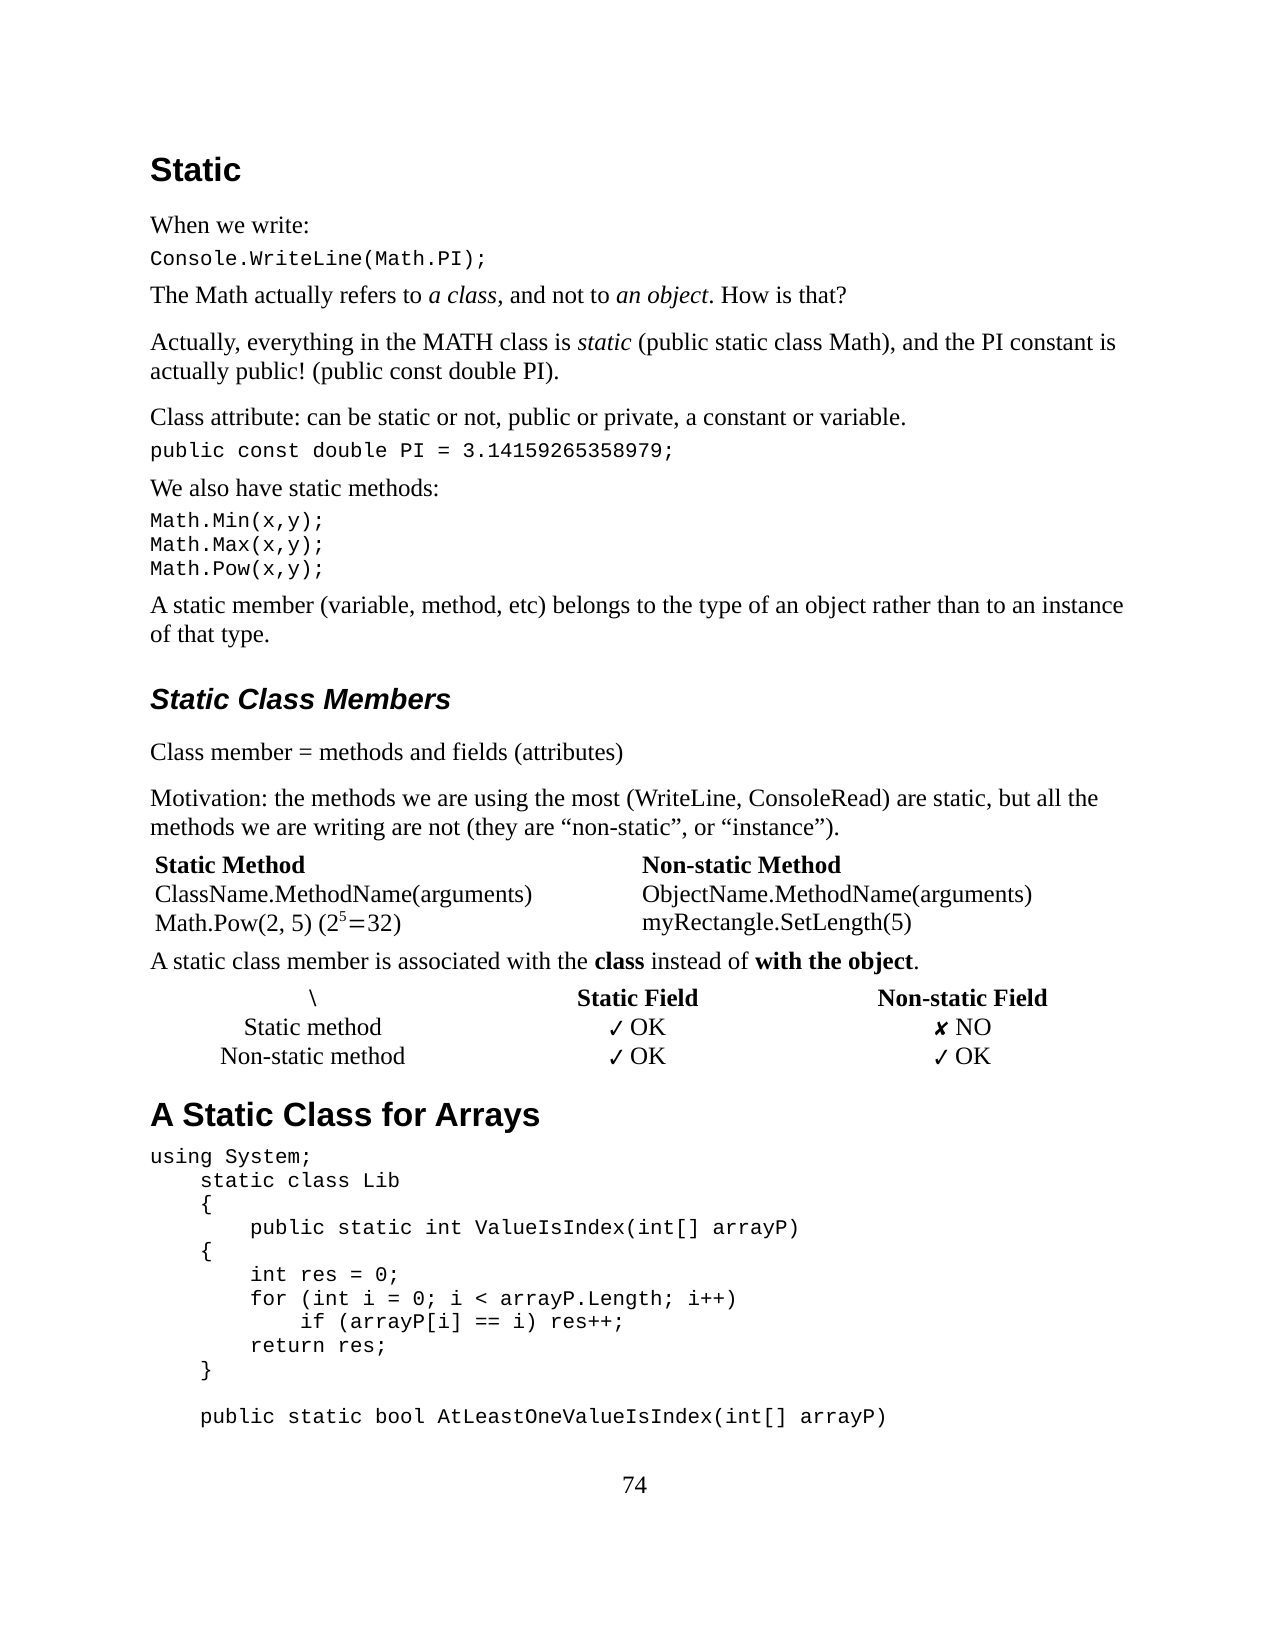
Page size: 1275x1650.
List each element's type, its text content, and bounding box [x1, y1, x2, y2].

table_header Static Field [475, 984, 800, 1012]
subtitle A Static Class for Arrays [150, 1095, 1125, 1133]
text static class Lib [150, 1169, 1125, 1193]
text When we write: [150, 210, 1125, 239]
table_cell ClassName.MethodName(arguments) [150, 879, 637, 907]
table_cell myRectangle.SetLength(5) [638, 908, 1125, 937]
text A static member (variable, method, etc) belongs to the type of an object rather than to an instance of that type. [150, 590, 1125, 648]
text return res; [150, 1335, 1125, 1359]
table_header Non-static Method [638, 850, 1125, 879]
text Actually, everything in the MATH class is static (public static class Math), and the PI constant is actually public! (public const double PI). [150, 327, 1125, 384]
text { [150, 1193, 1125, 1217]
table_cell ✔ OK [800, 1041, 1125, 1070]
table_header Non-static Field [800, 984, 1125, 1012]
text Motivation: the methods we are using the most (WriteLine, ConsoleRead) are static, but all the methods we are writing are not (they are “non-static”, or “instance”). [150, 783, 1125, 841]
text using System; [150, 1146, 1125, 1169]
text Class member = methods and fields (attributes) [150, 737, 1125, 766]
subtitle Static Class Members [150, 682, 1125, 715]
text A static class member is associated with the class instead of with the object. [150, 946, 1125, 974]
table_cell ✔ OK [475, 1041, 800, 1070]
text Class attribute: can be static or not, public or private, a constant or variable. [150, 402, 1125, 431]
table_cell Math.Pow(2, 5) () [150, 908, 637, 937]
table_cell ✔ OK [475, 1012, 800, 1041]
text We also have static methods: [150, 473, 1125, 502]
table_cell Non-static method [150, 1041, 475, 1070]
table_header Static Method [150, 850, 637, 879]
text int res = 0; [150, 1264, 1125, 1288]
text if (arrayP[i] == i) res++; [150, 1311, 1125, 1335]
text public const double PI = 3.14159265358979; [150, 440, 1125, 464]
text Console.WriteLine(Math.PI); [150, 248, 1125, 271]
text The Math actually refers to a class, and not to an object. How is that? [150, 280, 1125, 309]
text public static int ValueIsIndex(int[] arrayP) [150, 1217, 1125, 1241]
text { [150, 1241, 1125, 1264]
text Math.Min(x,y); [150, 511, 1125, 534]
text Math.Pow(x,y); [150, 558, 1125, 581]
text public static bool AtLeastOneValueIsIndex(int[] arrayP) [150, 1406, 1125, 1430]
text for (int i = 0; i < arrayP.Length; i++) [150, 1288, 1125, 1311]
subtitle Static [150, 150, 1125, 189]
text } [150, 1359, 1125, 1382]
table_cell ObjectName.MethodName(arguments) [638, 879, 1125, 907]
table_cell ✘ NO [800, 1012, 1125, 1041]
table_cell Static method [150, 1012, 475, 1041]
table_header \ [150, 984, 475, 1012]
text Math.Max(x,y); [150, 534, 1125, 558]
